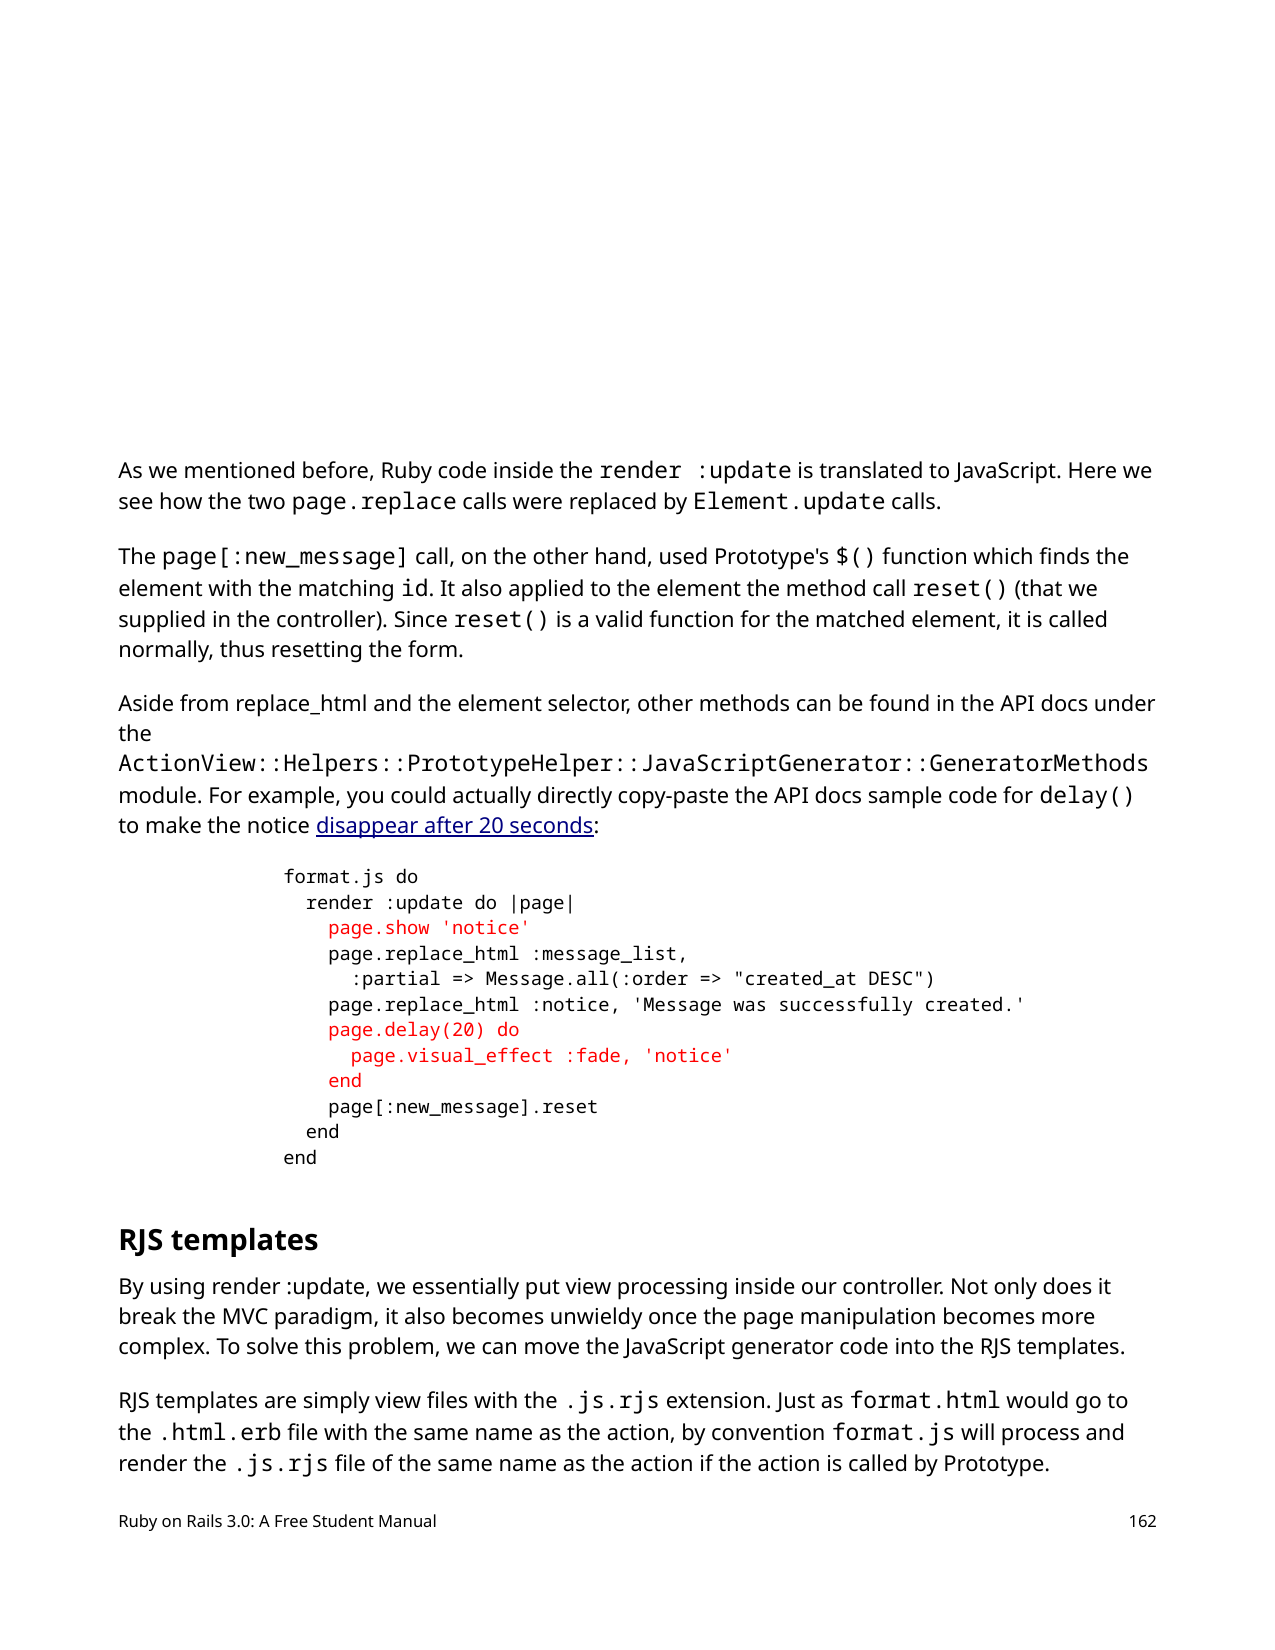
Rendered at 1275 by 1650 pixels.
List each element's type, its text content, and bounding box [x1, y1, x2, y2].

text format.js do render :update do |page| page.show 'notice' page.replace_html :message_list, :partial => Message.all(:order => "created_at DESC") page.replace_html :notice, 'Message was successfully created.' page.delay(20) do page.visual_effect :fade, 'notice' end page[:new_message].reset end end [193, 864, 1157, 1170]
text As we mentioned before, Ruby code inside the render :update is translated to JavaScript. Here we see how the two page.replace calls were replaced by Element.update calls. [118, 454, 1157, 516]
text The page[:new_message] call, on the other hand, used Prototype's $() function which finds the element with the matching id. It also applied to the element the method call reset() (that we supplied in the controller). Since reset() is a valid function for the matched element, it is called normally, thus resetting the form. [118, 540, 1157, 664]
subtitle RJS templates [118, 1219, 1157, 1258]
text Aside from replace_html and the element selector, other methods can be found in the API docs under the ActionView::Helpers::PrototypeHelper::JavaScriptGenerator::GeneratorMethods module. For example, you could actually directly copy-paste the API docs sample code for delay() to make the notice disappear after 20 seconds: [118, 688, 1157, 840]
text By using render :update, we essentially put view processing inside our controller. Not only does it break the MVC paradigm, it also becomes unwieldy once the page manipulation becomes more complex. To solve this problem, we can move the JavaScript generator code into the RJS templates. [118, 1271, 1157, 1360]
text RJS templates are simply view files with the .js.rjs extension. Just as format.html would go to the .html.erb file with the same name as the action, by convention format.js will process and render the .js.rjs file of the same name as the action if the action is called by Prototype. [118, 1384, 1157, 1478]
